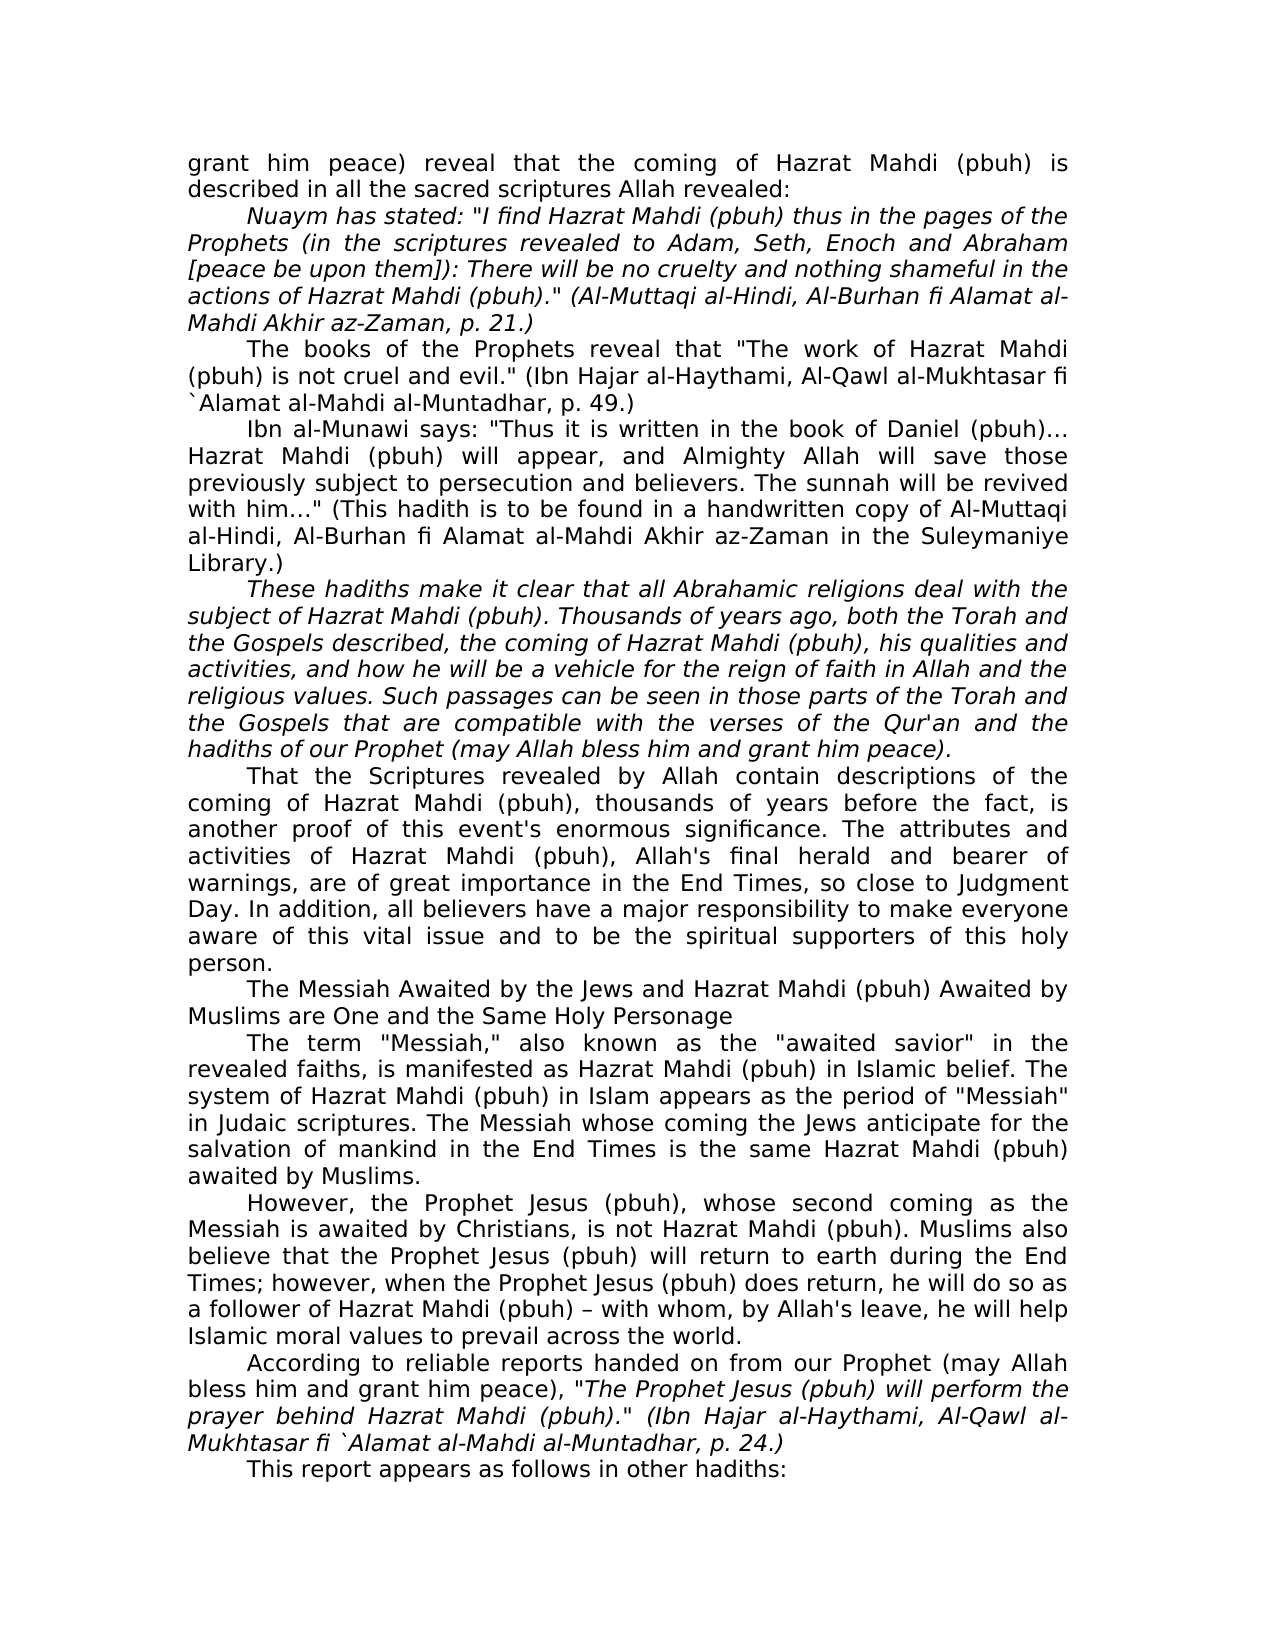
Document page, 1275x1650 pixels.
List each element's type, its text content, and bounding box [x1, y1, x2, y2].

text According to reliable reports handed on from our Prophet (may Allah bless him and grant him peace), "The Prophet Jesus (pbuh) will perform the prayer behind Hazrat Mahdi (pbuh)." (Ibn Hajar al-Haythami, Al-Qawl al-Mukhtasar fi `Alamat al-Mahdi al-Muntadhar, p. 24.) [187, 1350, 1070, 1457]
text grant him peace) reveal that the coming of Hazrat Mahdi (pbuh) is described in all the sacred scriptures Allah revealed: [187, 150, 1070, 203]
text The term "Messiah," also known as the "awaited savior" in the revealed faiths, is manifested as Hazrat Mahdi (pbuh) in Islamic belief. The system of Hazrat Mahdi (pbuh) in Islam appears as the period of "Messiah" in Judaic scriptures. The Messiah whose coming the Jews anticipate for the salvation of mankind in the End Times is the same Hazrat Mahdi (pbuh) awaited by Muslims. [187, 1030, 1070, 1190]
text This report appears as follows in other hadiths: [187, 1457, 1070, 1483]
text Ibn al-Munawi says: "Thus it is written in the book of Daniel (pbuh)… Hazrat Mahdi (pbuh) will appear, and Almighty Allah will save those previously subject to persecution and believers. The sunnah will be revived with him…" (This hadith is to be found in a handwritten copy of Al-Muttaqi al-Hindi, Al-Burhan fi Alamat al-Mahdi Akhir az-Zaman in the Suleymaniye Library.) [187, 417, 1070, 577]
text Nuaym has stated: "I find Hazrat Mahdi (pbuh) thus in the pages of the Prophets (in the scriptures revealed to Adam, Seth, Enoch and Abraham [peace be upon them]): There will be no cruelty and nothing shameful in the actions of Hazrat Mahdi (pbuh)." (Al-Muttaqi al-Hindi, Al-Burhan fi Alamat al-Mahdi Akhir az-Zaman, p. 21.) [187, 203, 1070, 337]
text These hadiths make it clear that all Abrahamic religions deal with the subject of Hazrat Mahdi (pbuh). Thousands of years ago, both the Torah and the Gospels described, the coming of Hazrat Mahdi (pbuh), his qualities and activities, and how he will be a vehicle for the reign of faith in Allah and the religious values. Such passages can be seen in those parts of the Torah and the Gospels that are compatible with the verses of the Qur'an and the hadiths of our Prophet (may Allah bless him and grant him peace). [187, 577, 1070, 763]
text The books of the Prophets reveal that "The work of Hazrat Mahdi (pbuh) is not cruel and evil." (Ibn Hajar al-Haythami, Al-Qawl al-Mukhtasar fi `Alamat al-Mahdi al-Muntadhar, p. 49.) [187, 337, 1070, 417]
text However, the Prophet Jesus (pbuh), whose second coming as the Messiah is awaited by Christians, is not Hazrat Mahdi (pbuh). Muslims also believe that the Prophet Jesus (pbuh) will return to earth during the End Times; however, when the Prophet Jesus (pbuh) does return, he will do so as a follower of Hazrat Mahdi (pbuh) – with whom, by Allah's leave, he will help Islamic moral values to prevail across the world. [187, 1190, 1070, 1350]
text That the Scriptures revealed by Allah contain descriptions of the coming of Hazrat Mahdi (pbuh), thousands of years before the fact, is another proof of this event's enormous significance. The attributes and activities of Hazrat Mahdi (pbuh), Allah's final herald and bearer of warnings, are of great importance in the End Times, so close to Judgment Day. In addition, all believers have a major responsibility to make everyone aware of this vital issue and to be the spiritual supporters of this holy person. [187, 763, 1070, 977]
text The Messiah Awaited by the Jews and Hazrat Mahdi (pbuh) Awaited by Muslims are One and the Same Holy Personage [187, 977, 1070, 1030]
